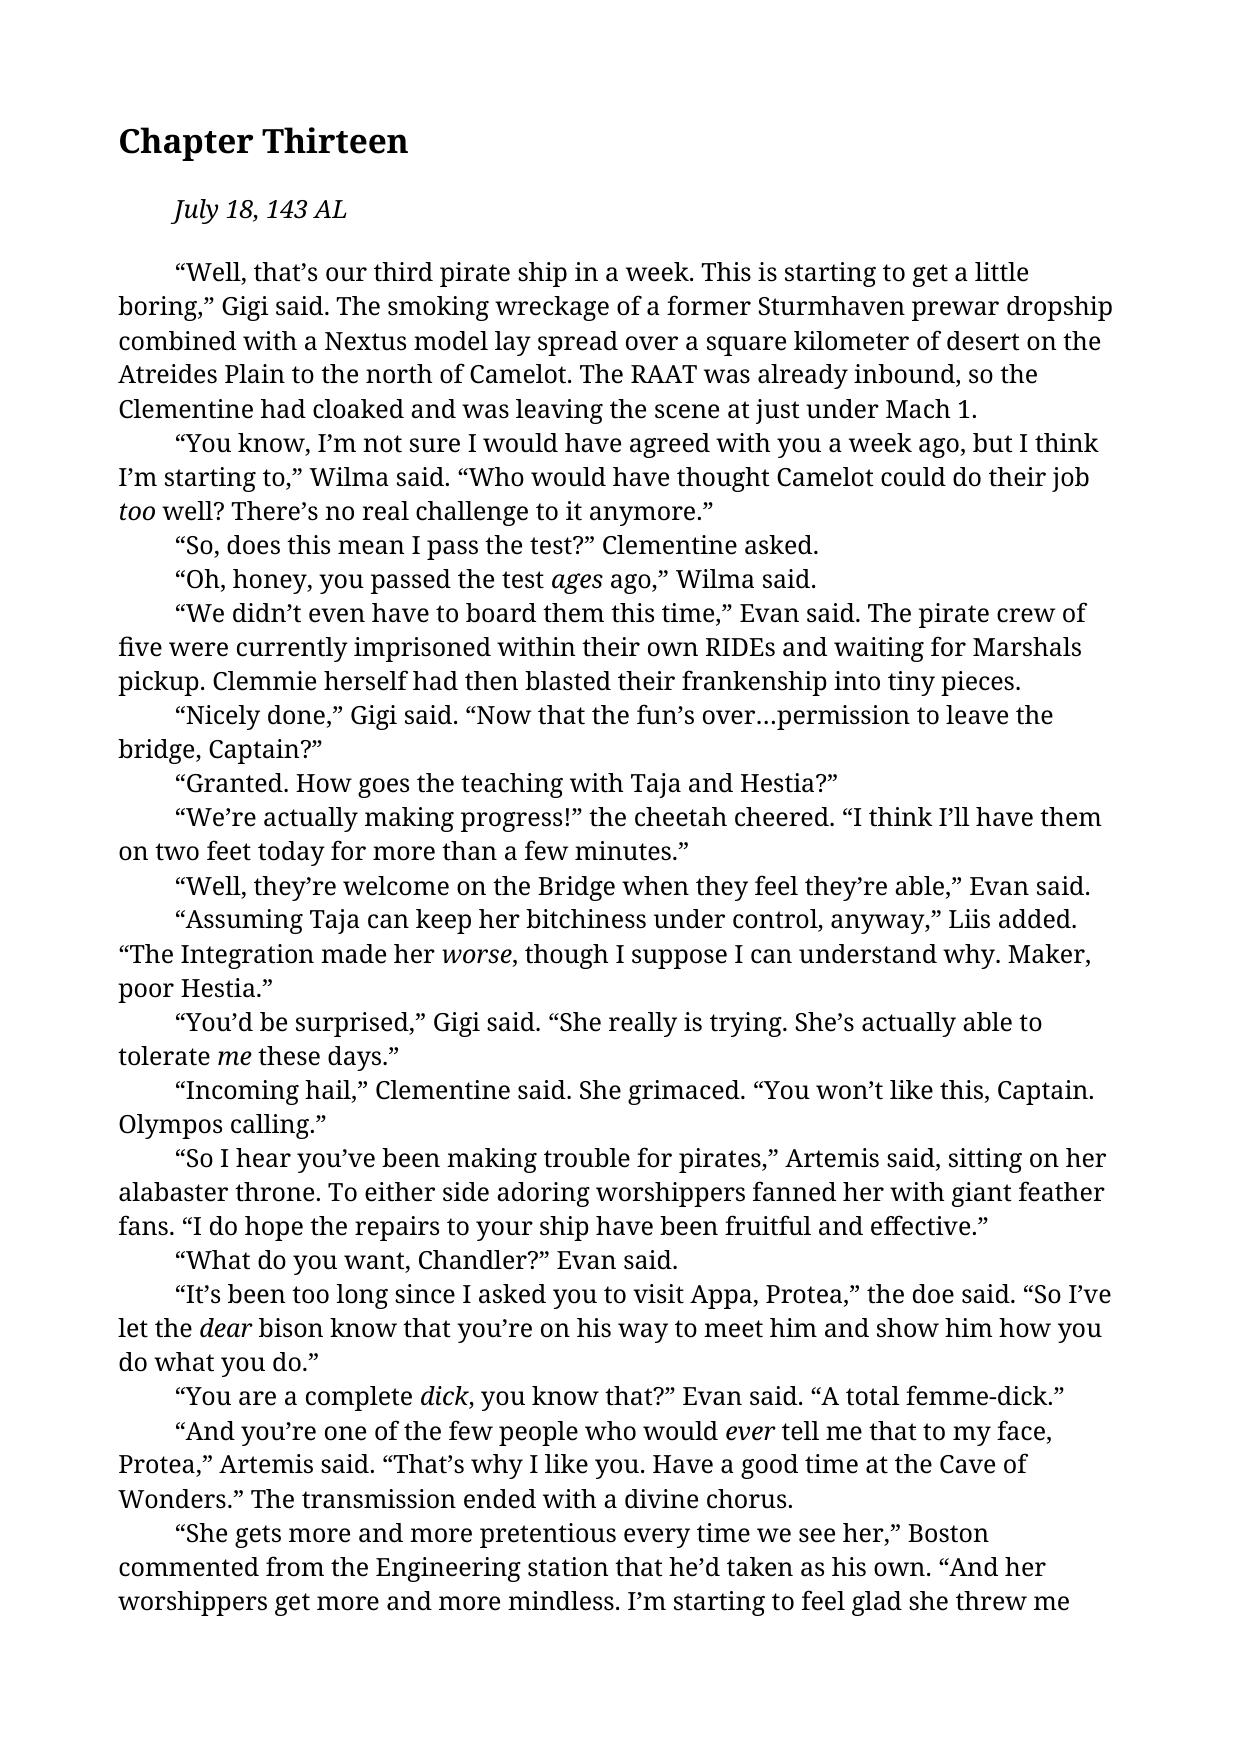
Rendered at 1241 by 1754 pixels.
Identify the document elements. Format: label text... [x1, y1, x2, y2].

text “You’d be surprised,” Gigi said. “She really is trying. She’s actually able to tolerate me these days.” [118, 1004, 1122, 1072]
text “Well, that’s our third pirate ship in a week. This is starting to get a little boring,” Gigi said. The smoking wreckage of a former Sturmhaven prewar dropship combined with a Nextus model lay spread over a square kilometer of desert on the Atreides Plain to the north of Camelot. The RAAT was already inbound, so the Clementine had cloaked and was leaving the scene at just under Mach 1. [118, 255, 1122, 425]
text “What do you want, Chandler?” Evan said. [118, 1243, 1122, 1277]
text “We’re actually making progress!” the cheetah cheered. “I think I’ll have them on two feet today for more than a few minutes.” [118, 800, 1122, 868]
text “Incoming hail,” Clementine said. She grimaced. “You won’t like this, Captain. Olympos calling.” [118, 1072, 1122, 1141]
text “And you’re one of the few people who would ever tell me that to my face, Protea,” Artemis said. “That’s why I like you. Have a good time at the Cave of Wonders.” The transmission ended with a divine chorus. [118, 1413, 1122, 1515]
text “Assuming Taja can keep her bitchiness under control, anyway,” Liis added. “The Integration made her worse, though I suppose I can understand why. Maker, poor Hestia.” [118, 902, 1122, 1004]
text “We didn’t even have to board them this time,” Evan said. The pirate crew of five were currently imprisoned within their own RIDEs and waiting for Marshals pickup. Clemmie herself had then blasted their frankenship into tiny pieces. [118, 596, 1122, 698]
text “So, does this mean I pass the test?” Clementine asked. [118, 527, 1122, 562]
text “Granted. How goes the teaching with Taja and Hestia?” [118, 766, 1122, 800]
text “Nicely done,” Gigi said. “Now that the fun’s over…permission to leave the bridge, Captain?” [118, 698, 1122, 766]
text “You are a complete dick, you know that?” Evan said. “A total femme-dick.” [118, 1379, 1122, 1413]
text “So I hear you’ve been making trouble for pirates,” Artemis said, sitting on her alabaster throne. To either side adoring worshippers fanned her with giant feather fans. “I do hope the repairs to your ship have been fruitful and effective.” [118, 1141, 1122, 1243]
text “It’s been too long since I asked you to visit Appa, Protea,” the doe said. “So I’ve let the dear bison know that you’re on his way to meet him and show him how you do what you do.” [118, 1277, 1122, 1379]
text Chapter Thirteen [118, 118, 1122, 163]
text “She gets more and more pretentious every time we see her,” Boston commented from the Engineering station that he’d taken as his own. “And her worshippers get more and more mindless. I’m starting to feel glad she threw me [118, 1515, 1122, 1617]
text “You know, I’m not sure I would have agreed with you a week ago, but I think I’m starting to,” Wilma said. “Who would have thought Camelot could do their job too well? There’s no real challenge to it anymore.” [118, 425, 1122, 527]
text “Oh, honey, you passed the test ages ago,” Wilma said. [118, 562, 1122, 596]
text July 18, 143 AL [118, 192, 1122, 226]
text “Well, they’re welcome on the Bridge when they feel they’re able,” Evan said. [118, 868, 1122, 902]
